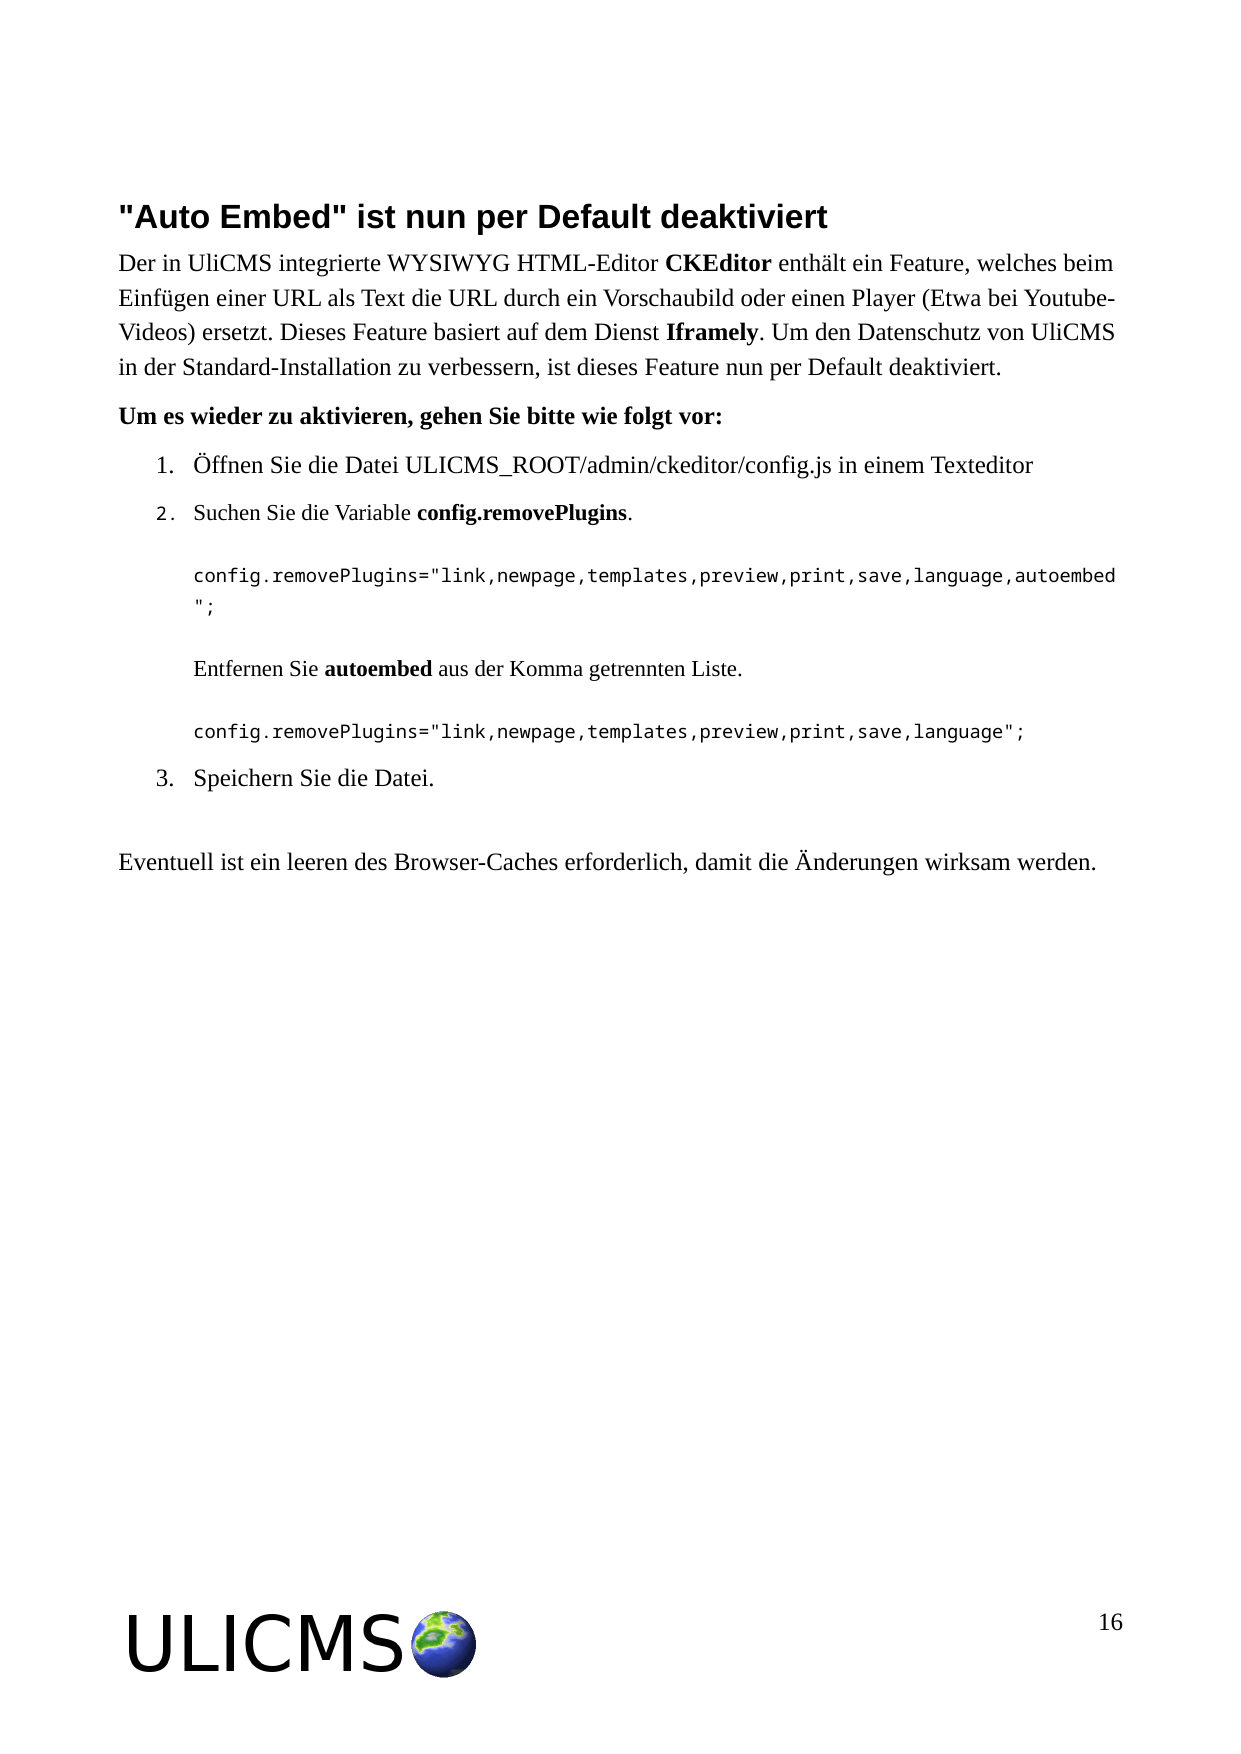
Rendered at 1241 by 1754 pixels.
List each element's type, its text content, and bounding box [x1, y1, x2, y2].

list Suchen Sie die Variable config.removePlugins. config.removePlugins="link,newpage,templates,preview,print,save,language,autoembed"; Entfernen Sie autoembed aus der Komma getrennten Liste. config.removePlugins="link,newpage,templates,preview,print,save,language"; [156, 499, 1123, 744]
list Öffnen Sie die Datei ULICMS_ROOT/admin/ckeditor/config.js in einem Texteditor [156, 450, 1123, 479]
text Eventuell ist ein leeren des Browser-Caches erforderlich, damit die Änderungen wirksam werden. [118, 813, 1123, 876]
text Der in UliCMS integrierte WYSIWYG HTML-Editor CKEditor enthält ein Feature, welches beim Einfügen einer URL als Text die URL durch ein Vorschaubild oder einen Player (Etwa bei Youtube-Videos) ersetzt. Dieses Feature basiert auf dem Dienst Iframely. Um den Datenschutz von UliCMS in der Standard-Installation zu verbessern, ist dieses Feature nun per Default deaktiviert. [118, 248, 1123, 381]
subtitle "Auto Embed" ist nun per Default deaktiviert [118, 197, 1123, 236]
picture [118, 1607, 479, 1681]
text Um es wieder zu aktivieren, gehen Sie bitte wie folgt vor: [118, 401, 1123, 429]
list Speichern Sie die Datei. [156, 763, 1123, 792]
